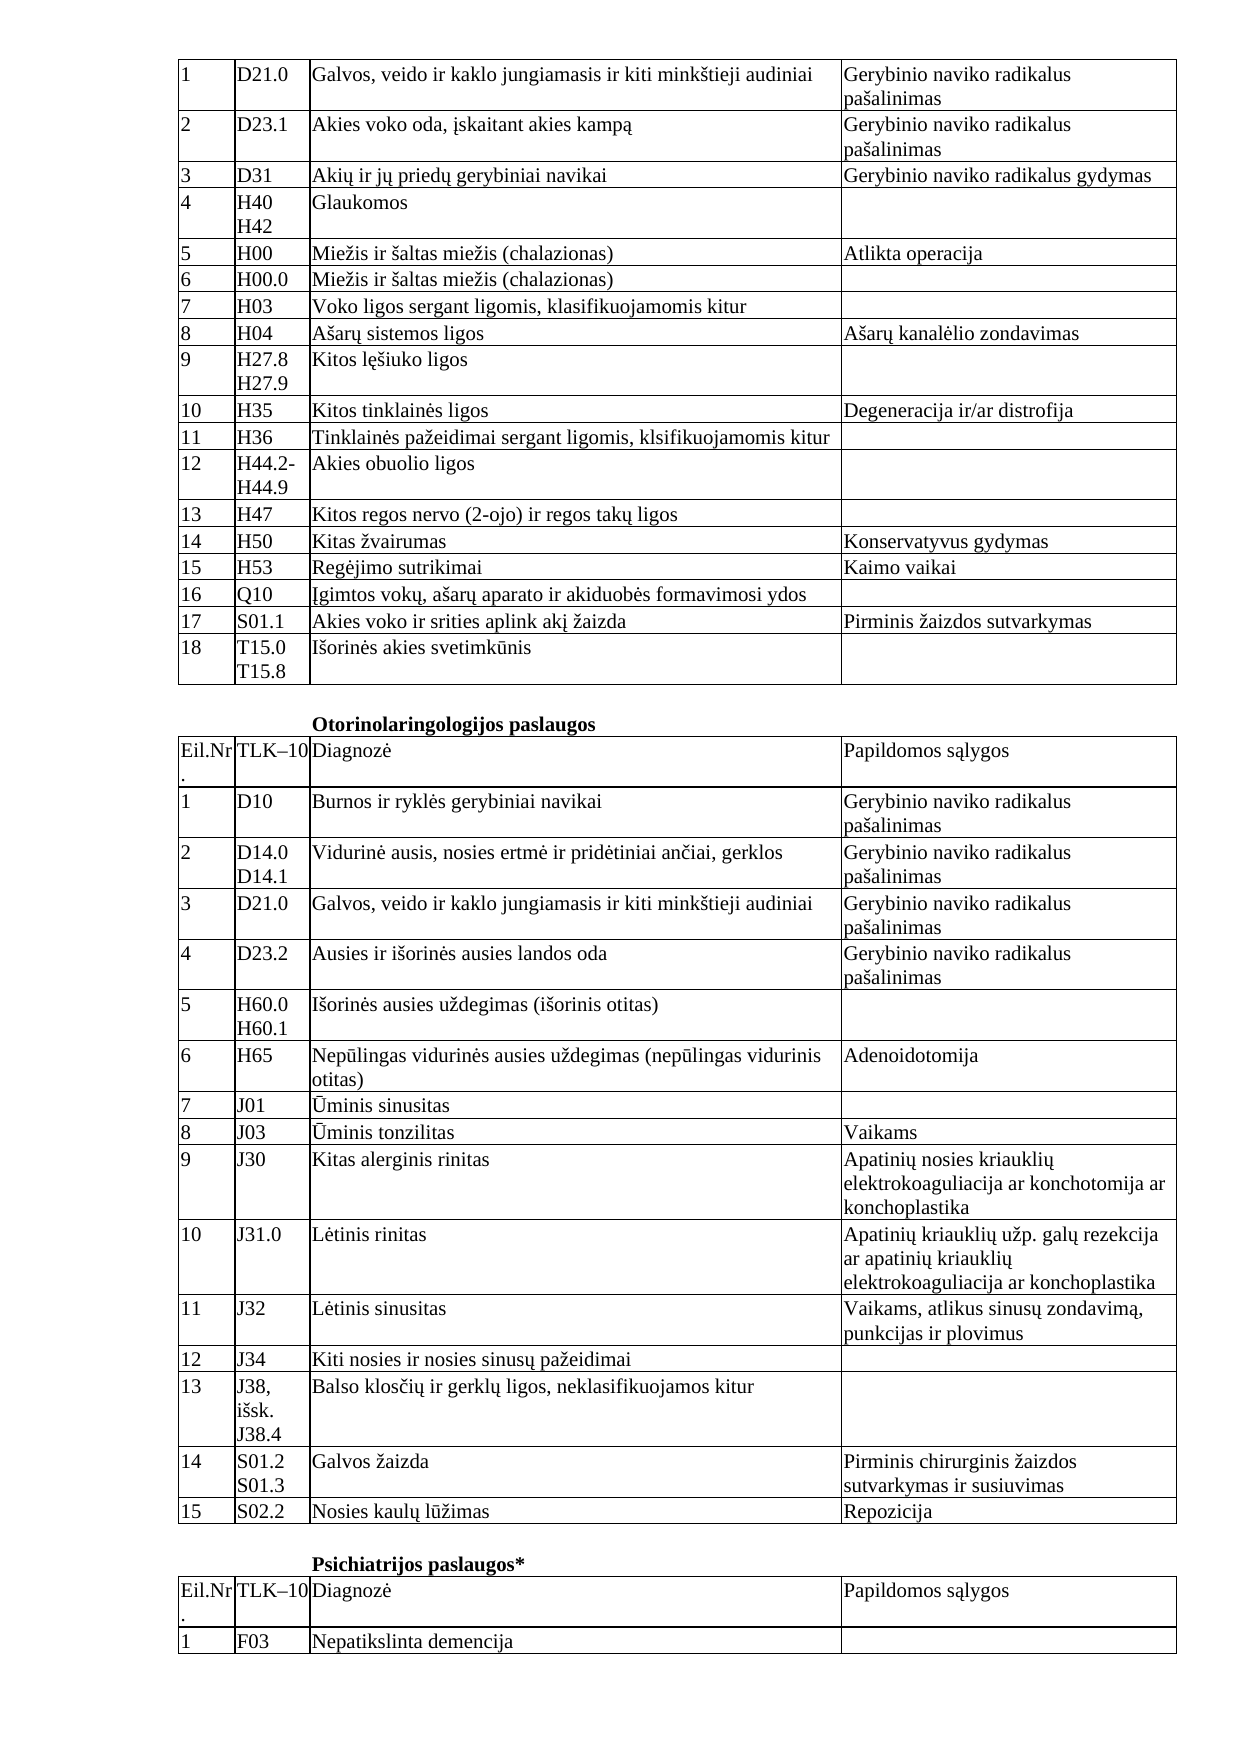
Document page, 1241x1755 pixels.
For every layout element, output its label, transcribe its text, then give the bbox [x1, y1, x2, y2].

table_cell J32 [236, 1295, 309, 1344]
table_cell [842, 634, 1176, 683]
table_cell Gerybinio naviko radikalus pašalinimas [842, 111, 1176, 161]
table_cell S01.2 S01.3 [236, 1447, 309, 1497]
table_cell [842, 266, 1176, 291]
table_cell [842, 1372, 1176, 1446]
table_cell [842, 580, 1176, 606]
table_cell Balso klosčių ir gerklų ligos, neklasifikuojamos kitur [311, 1372, 841, 1446]
table_cell 5 [179, 990, 234, 1040]
table_cell 13 [179, 1372, 234, 1446]
table_cell [235, 710, 310, 736]
table_cell 14 [179, 527, 234, 553]
table_cell Vaikams, atlikus sinusų zondavimą, punkcijas ir plovimus [842, 1295, 1176, 1344]
table_cell H44.2-H44.9 [236, 450, 309, 499]
table_cell Konservatyvus gydymas [842, 527, 1176, 553]
table_cell 11 [179, 1295, 234, 1344]
table_cell Miežis ir šaltas miežis (chalazionas) [311, 239, 841, 264]
table_cell H03 [236, 292, 309, 318]
table_cell Gerybinio naviko radikalus pašalinimas [842, 940, 1176, 989]
table_cell Akies voko ir srities aplink akį žaizda [311, 607, 841, 633]
table_cell D23.2 [236, 940, 309, 989]
table_cell [235, 1524, 310, 1550]
table_cell Nepūlingas vidurinės ausies uždegimas (nepūlingas vidurinis otitas) [311, 1041, 841, 1091]
table_cell 1 [179, 60, 234, 110]
table_cell Gerybinio naviko radikalus pašalinimas [842, 60, 1176, 110]
table_cell 4 [179, 940, 234, 989]
table_cell Otorinolaringologijos paslaugos [310, 710, 842, 736]
table_cell J01 [236, 1092, 309, 1117]
table_cell Ausies ir išorinės ausies landos oda [311, 940, 841, 989]
table_cell Išorinės ausies uždegimas (išorinis otitas) [311, 990, 841, 1040]
table_cell J34 [236, 1346, 309, 1371]
table_cell 7 [179, 292, 234, 318]
table_cell H35 [236, 396, 309, 422]
table_cell 15 [179, 1498, 234, 1523]
table_cell Miežis ir šaltas miežis (chalazionas) [311, 266, 841, 291]
table_cell Kiti nosies ir nosies sinusų pažeidimai [311, 1346, 841, 1371]
table_cell Pirminis žaizdos sutvarkymas [842, 607, 1176, 633]
table_cell 14 [179, 1447, 234, 1497]
table_cell [842, 1346, 1176, 1371]
table_cell Vaikams [842, 1119, 1176, 1144]
table_cell Gerybinio naviko radikalus gydymas [842, 162, 1176, 187]
table_cell 8 [179, 1119, 234, 1144]
table_cell 1 [179, 788, 234, 837]
table_cell Eil.Nr. [179, 1577, 234, 1626]
table_cell [179, 710, 235, 736]
table_cell [842, 423, 1176, 449]
table_cell [310, 1524, 842, 1550]
table_cell TLK–10 [236, 737, 309, 786]
table_cell [842, 685, 1176, 710]
table_cell [179, 685, 235, 710]
table_cell [842, 710, 1176, 736]
table_cell Kitos regos nervo (2-ojo) ir regos takų ligos [311, 500, 841, 526]
table_cell Diagnozė [311, 1577, 841, 1626]
table_cell 12 [179, 450, 234, 499]
table_cell Eil.Nr. [179, 737, 234, 786]
table_cell Voko ligos sergant ligomis, klasifikuojamomis kitur [311, 292, 841, 318]
table_cell J31.0 [236, 1220, 309, 1294]
table_cell 10 [179, 1220, 234, 1294]
table_cell Galvos, veido ir kaklo jungiamasis ir kiti minkštieji audiniai [311, 889, 841, 939]
table_cell H65 [236, 1041, 309, 1091]
table_cell Galvos žaizda [311, 1447, 841, 1497]
table_cell Kaimo vaikai [842, 554, 1176, 579]
table_cell H00.0 [236, 266, 309, 291]
table_cell H04 [236, 319, 309, 344]
table_cell [842, 990, 1176, 1040]
table_cell D21.0 [236, 889, 309, 939]
table_cell Ašarų kanalėlio zondavimas [842, 319, 1176, 344]
table_cell H27.8 H27.9 [236, 346, 309, 395]
table_cell T15.0 T15.8 [236, 634, 309, 683]
table_cell D21.0 [236, 60, 309, 110]
table_cell 3 [179, 889, 234, 939]
table_cell Akies voko oda, įskaitant akies kampą [311, 111, 841, 161]
table_cell 1 [179, 1628, 234, 1653]
table_cell 7 [179, 1092, 234, 1117]
table_cell [842, 450, 1176, 499]
table_cell Kitos lęšiuko ligos [311, 346, 841, 395]
table_cell 18 [179, 634, 234, 683]
table_cell Regėjimo sutrikimai [311, 554, 841, 579]
table_cell 9 [179, 1145, 234, 1219]
table_cell D31 [236, 162, 309, 187]
table_cell Nosies kaulų lūžimas [311, 1498, 841, 1523]
table_cell 2 [179, 838, 234, 888]
table_cell Ašarų sistemos ligos [311, 319, 841, 344]
table_cell Ūminis sinusitas [311, 1092, 841, 1117]
table_cell Gerybinio naviko radikalus pašalinimas [842, 889, 1176, 939]
table_cell 16 [179, 580, 234, 606]
table_cell D14.0 D14.1 [236, 838, 309, 888]
table_cell Nepatikslinta demencija [311, 1628, 841, 1653]
table_cell Akių ir jų priedų gerybiniai navikai [311, 162, 841, 187]
table_cell Kitos tinklainės ligos [311, 396, 841, 422]
table_cell [842, 346, 1176, 395]
table_cell [842, 1524, 1176, 1550]
table_cell [842, 500, 1176, 526]
table_cell 10 [179, 396, 234, 422]
table_cell S02.2 [236, 1498, 309, 1523]
table_cell [842, 1550, 1176, 1576]
table_cell Atlikta operacija [842, 239, 1176, 264]
table_cell H53 [236, 554, 309, 579]
table_cell Gerybinio naviko radikalus pašalinimas [842, 788, 1176, 837]
table_cell Įgimtos vokų, ašarų aparato ir akiduobės formavimosi ydos [311, 580, 841, 606]
table_cell [842, 1628, 1176, 1653]
table_cell H36 [236, 423, 309, 449]
table_cell Kitas alerginis rinitas [311, 1145, 841, 1219]
table_cell J30 [236, 1145, 309, 1219]
table_cell Pirminis chirurginis žaizdos sutvarkymas ir susiuvimas [842, 1447, 1176, 1497]
table_cell 13 [179, 500, 234, 526]
table_cell Kitas žvairumas [311, 527, 841, 553]
table_cell Glaukomos [311, 188, 841, 238]
table_cell Burnos ir ryklės gerybiniai navikai [311, 788, 841, 837]
table_cell Vidurinė ausis, nosies ertmė ir pridėtiniai ančiai, gerklos [311, 838, 841, 888]
table_cell Diagnozė [311, 737, 841, 786]
table_cell H00 [236, 239, 309, 264]
table_cell Degeneracija ir/ar distrofija [842, 396, 1176, 422]
table_cell F03 [236, 1628, 309, 1653]
table_cell 17 [179, 607, 234, 633]
table_cell 12 [179, 1346, 234, 1371]
table_cell [179, 1550, 235, 1576]
table_cell Galvos, veido ir kaklo jungiamasis ir kiti minkštieji audiniai [311, 60, 841, 110]
table_cell H60.0 H60.1 [236, 990, 309, 1040]
table_cell [179, 1524, 235, 1550]
table_cell 5 [179, 239, 234, 264]
table_cell J03 [236, 1119, 309, 1144]
table_cell Akies obuolio ligos [311, 450, 841, 499]
table_cell Gerybinio naviko radikalus pašalinimas [842, 838, 1176, 888]
table_cell H47 [236, 500, 309, 526]
table_cell D23.1 [236, 111, 309, 161]
table_cell Psichiatrijos paslaugos* [310, 1550, 842, 1576]
table_cell Lėtinis sinusitas [311, 1295, 841, 1344]
table_cell H50 [236, 527, 309, 553]
table_cell Lėtinis rinitas [311, 1220, 841, 1294]
table_cell 6 [179, 1041, 234, 1091]
table_cell 4 [179, 188, 234, 238]
table_cell Repozicija [842, 1498, 1176, 1523]
table_cell 3 [179, 162, 234, 187]
table_cell Q10 [236, 580, 309, 606]
table_cell Apatinių nosies kriauklių elektrokoaguliacija ar konchotomija ar konchoplastika [842, 1145, 1176, 1219]
table_cell Išorinės akies svetimkūnis [311, 634, 841, 683]
table_cell 8 [179, 319, 234, 344]
table_cell Papildomos sąlygos [842, 1577, 1176, 1626]
table_cell [842, 1092, 1176, 1117]
table_cell J38, išsk. J38.4 [236, 1372, 309, 1446]
table_cell 2 [179, 111, 234, 161]
table_cell S01.1 [236, 607, 309, 633]
table_cell 6 [179, 266, 234, 291]
table_cell [235, 685, 310, 710]
table_cell [310, 685, 842, 710]
table_cell 11 [179, 423, 234, 449]
table_cell Ūminis tonzilitas [311, 1119, 841, 1144]
table_cell Papildomos sąlygos [842, 737, 1176, 786]
table_cell 9 [179, 346, 234, 395]
table_cell TLK–10 [236, 1577, 309, 1626]
table_cell Tinklainės pažeidimai sergant ligomis, klsifikuojamomis kitur [311, 423, 841, 449]
table_cell Adenoidotomija [842, 1041, 1176, 1091]
table_cell [842, 292, 1176, 318]
table_cell [842, 188, 1176, 238]
table_cell H40 H42 [236, 188, 309, 238]
table_cell D10 [236, 788, 309, 837]
table_cell Apatinių kriauklių užp. galų rezekcija ar apatinių kriauklių elektrokoaguliacija ar konchoplastika [842, 1220, 1176, 1294]
table_cell 15 [179, 554, 234, 579]
table_cell [235, 1550, 310, 1576]
